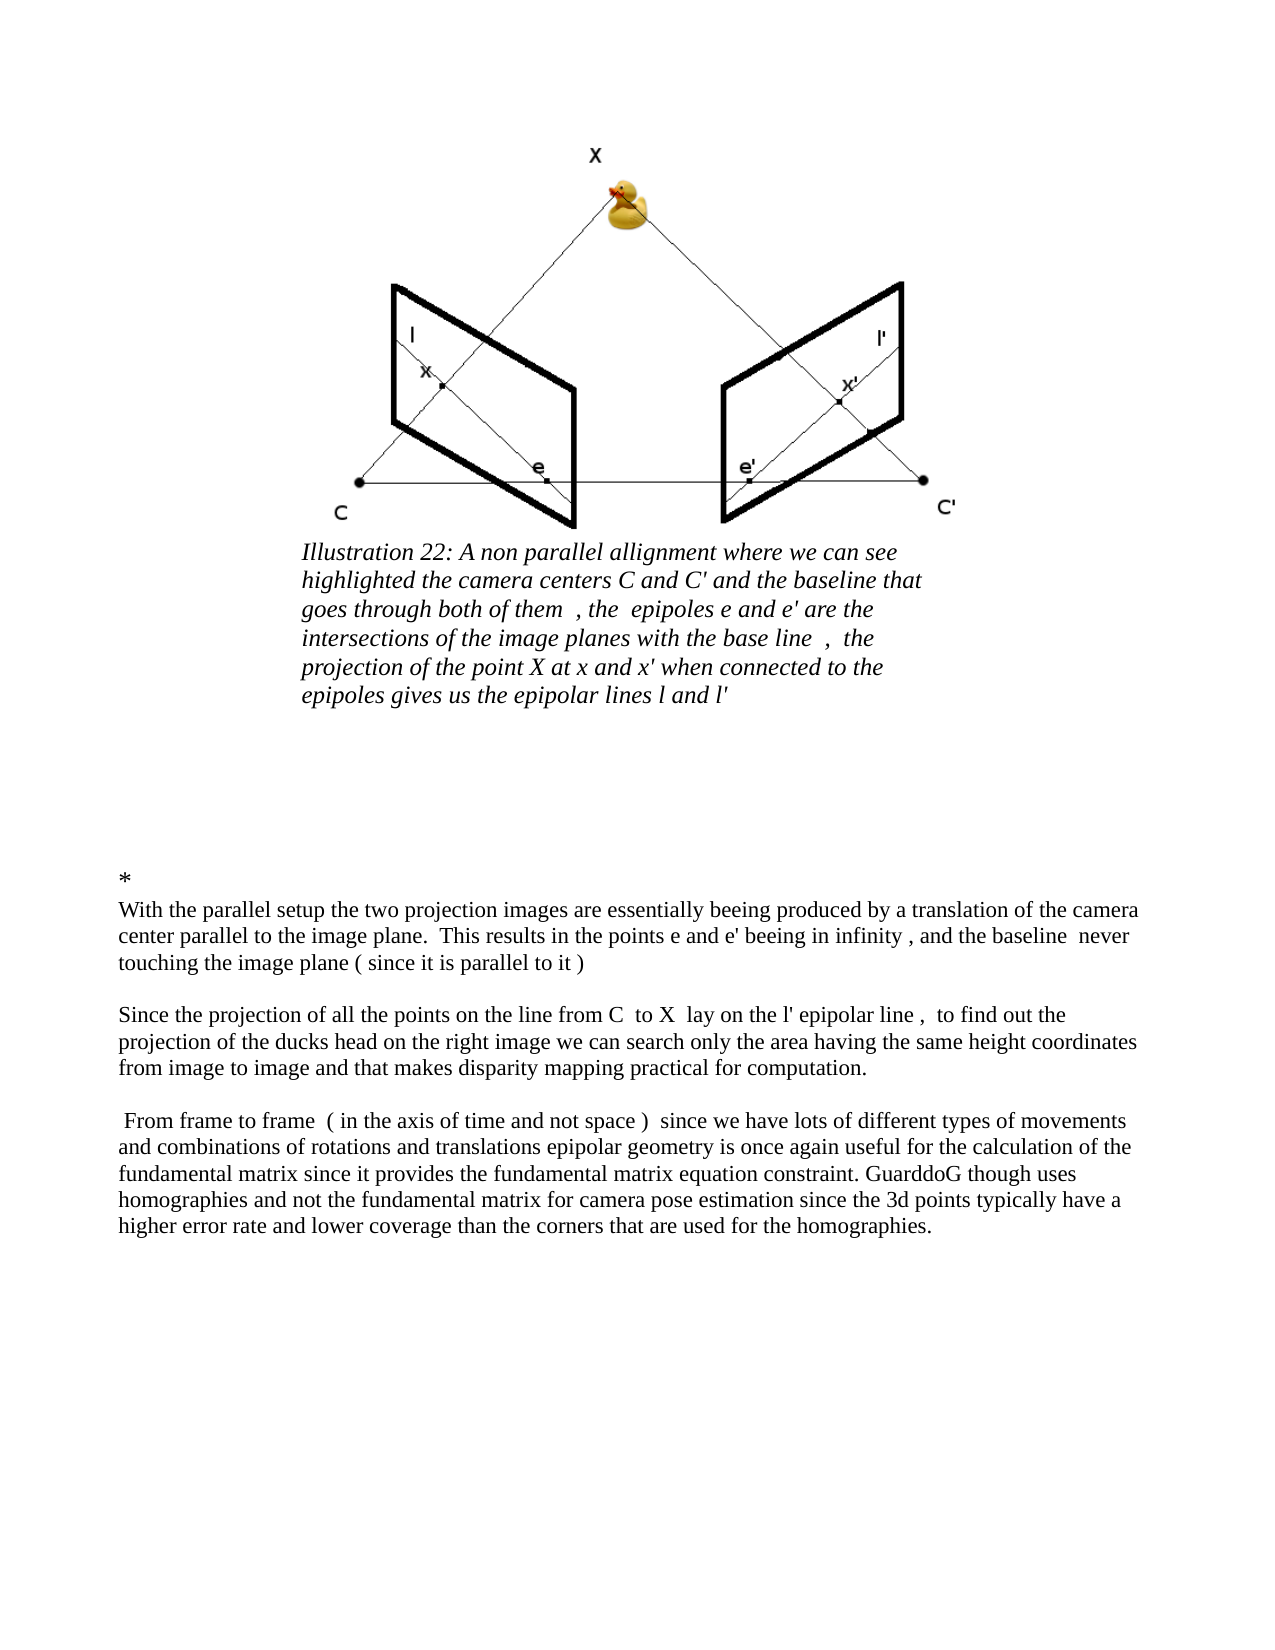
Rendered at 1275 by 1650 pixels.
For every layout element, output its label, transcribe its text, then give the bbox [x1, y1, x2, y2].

text From frame to frame ( in the axis of time and not space ) since we have lots of different types of movements and combinations of rotations and translations epipolar geometry is once again useful for the calculation of the fundamental matrix since it provides the fundamental matrix equation constraint. GuarddoG though uses homographies and not the fundamental matrix for camera pose estimation since the 3d points typically have a higher error rate and lower coverage than the corners that are used for the homographies. [118, 1107, 1157, 1239]
text Since the projection of all the points on the line from C to X lay on the l' epipolar line , to find out the projection of the ducks head on the right image we can search only the area having the same height coordinates from image to image and that makes disparity mapping practical for computation. [118, 1001, 1157, 1081]
text Illustration 22: A non parallel allignment where we can see highlighted the camera centers C and C' and the baseline that goes through both of them , the epipoles e and e' are the intersections of the image planes with the base line , the projection of the point X at x and x' when connected to the epipoles gives us the epipolar lines l and l' [301, 537, 974, 709]
text * [118, 865, 1157, 896]
text With the parallel setup the two projection images are essentially beeing produced by a translation of the camera center parallel to the image plane. This results in the points e and e' beeing in infinity , and the baseline never touching the image plane ( since it is parallel to it ) [118, 896, 1157, 975]
picture [301, 130, 974, 537]
